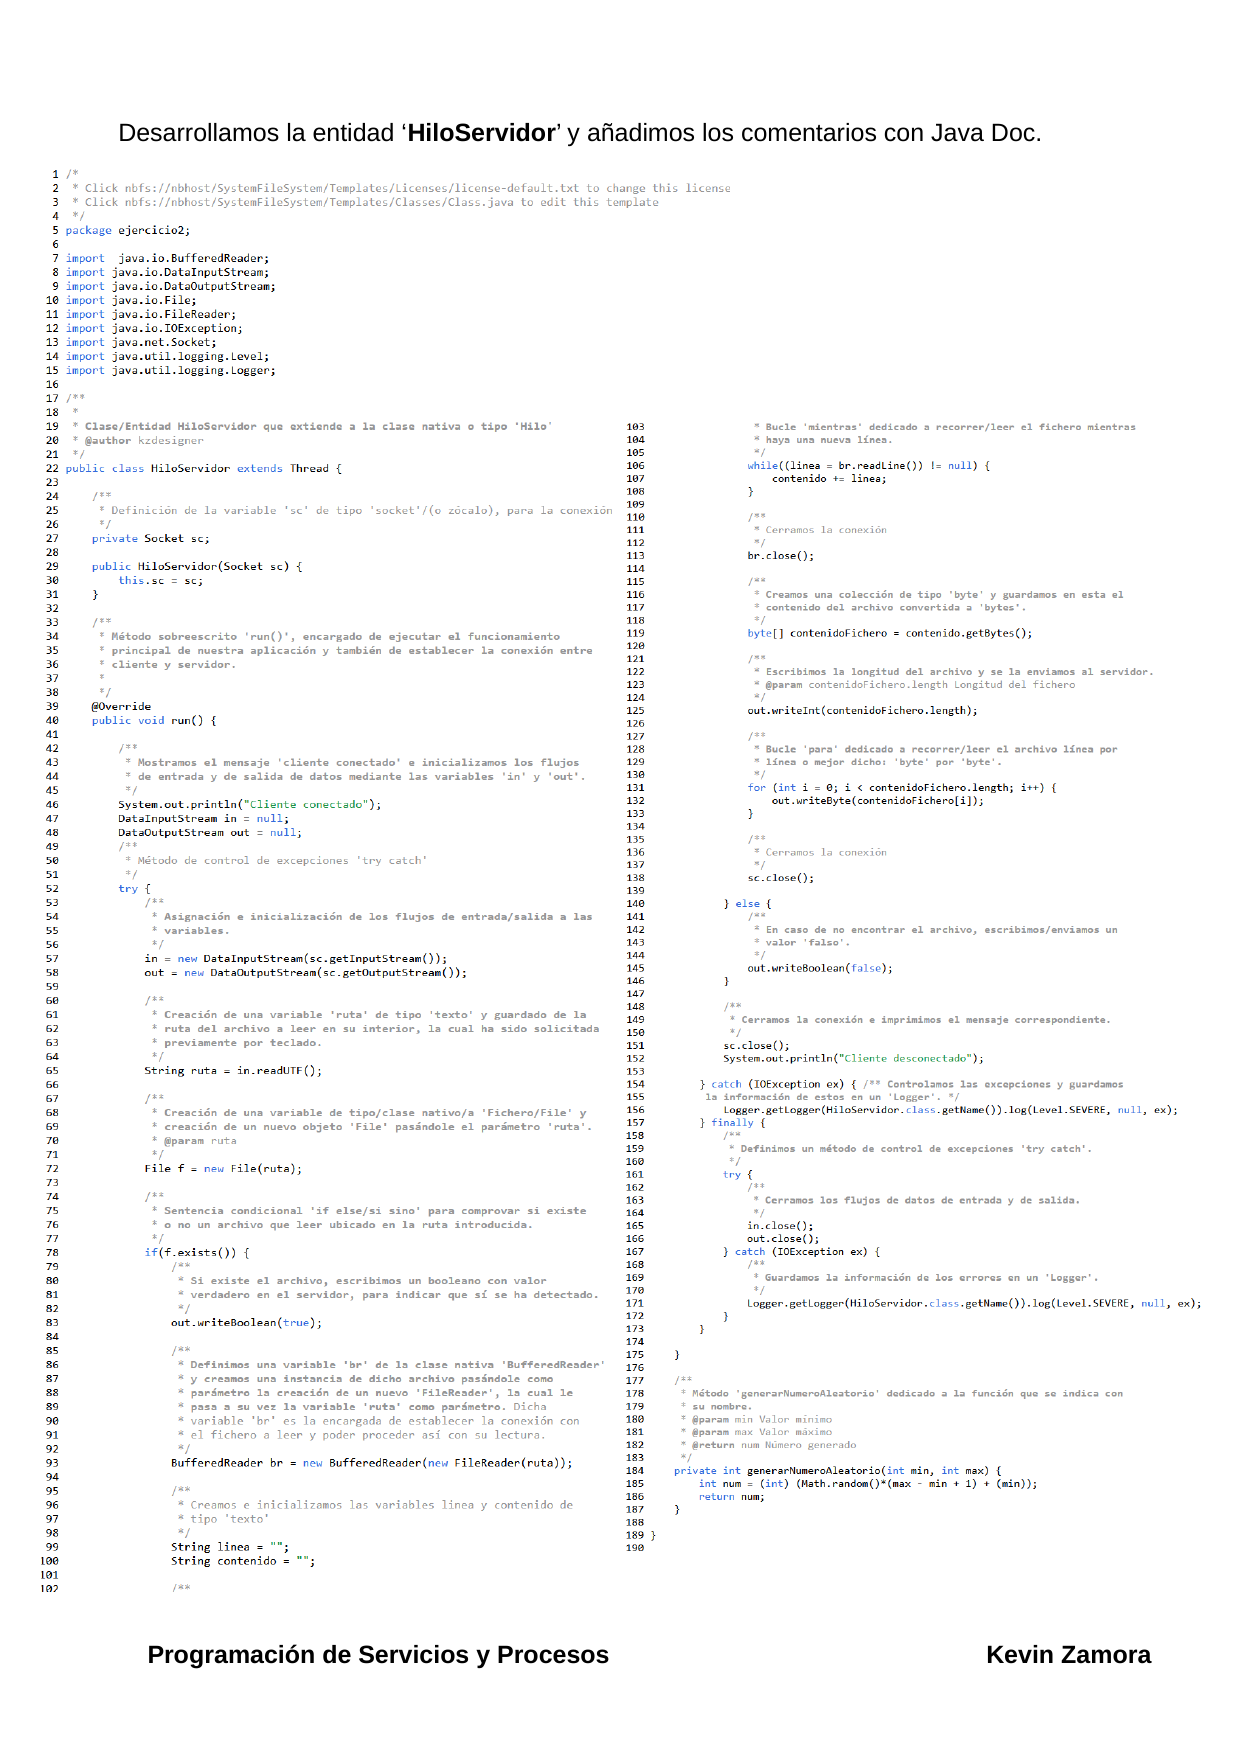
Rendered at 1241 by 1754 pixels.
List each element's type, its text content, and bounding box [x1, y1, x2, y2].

picture [41, 164, 1205, 1592]
text Desarrollamos la entidad ‘HiloServidor’ y añadimos los comentarios con Java Doc. [118, 118, 1151, 147]
